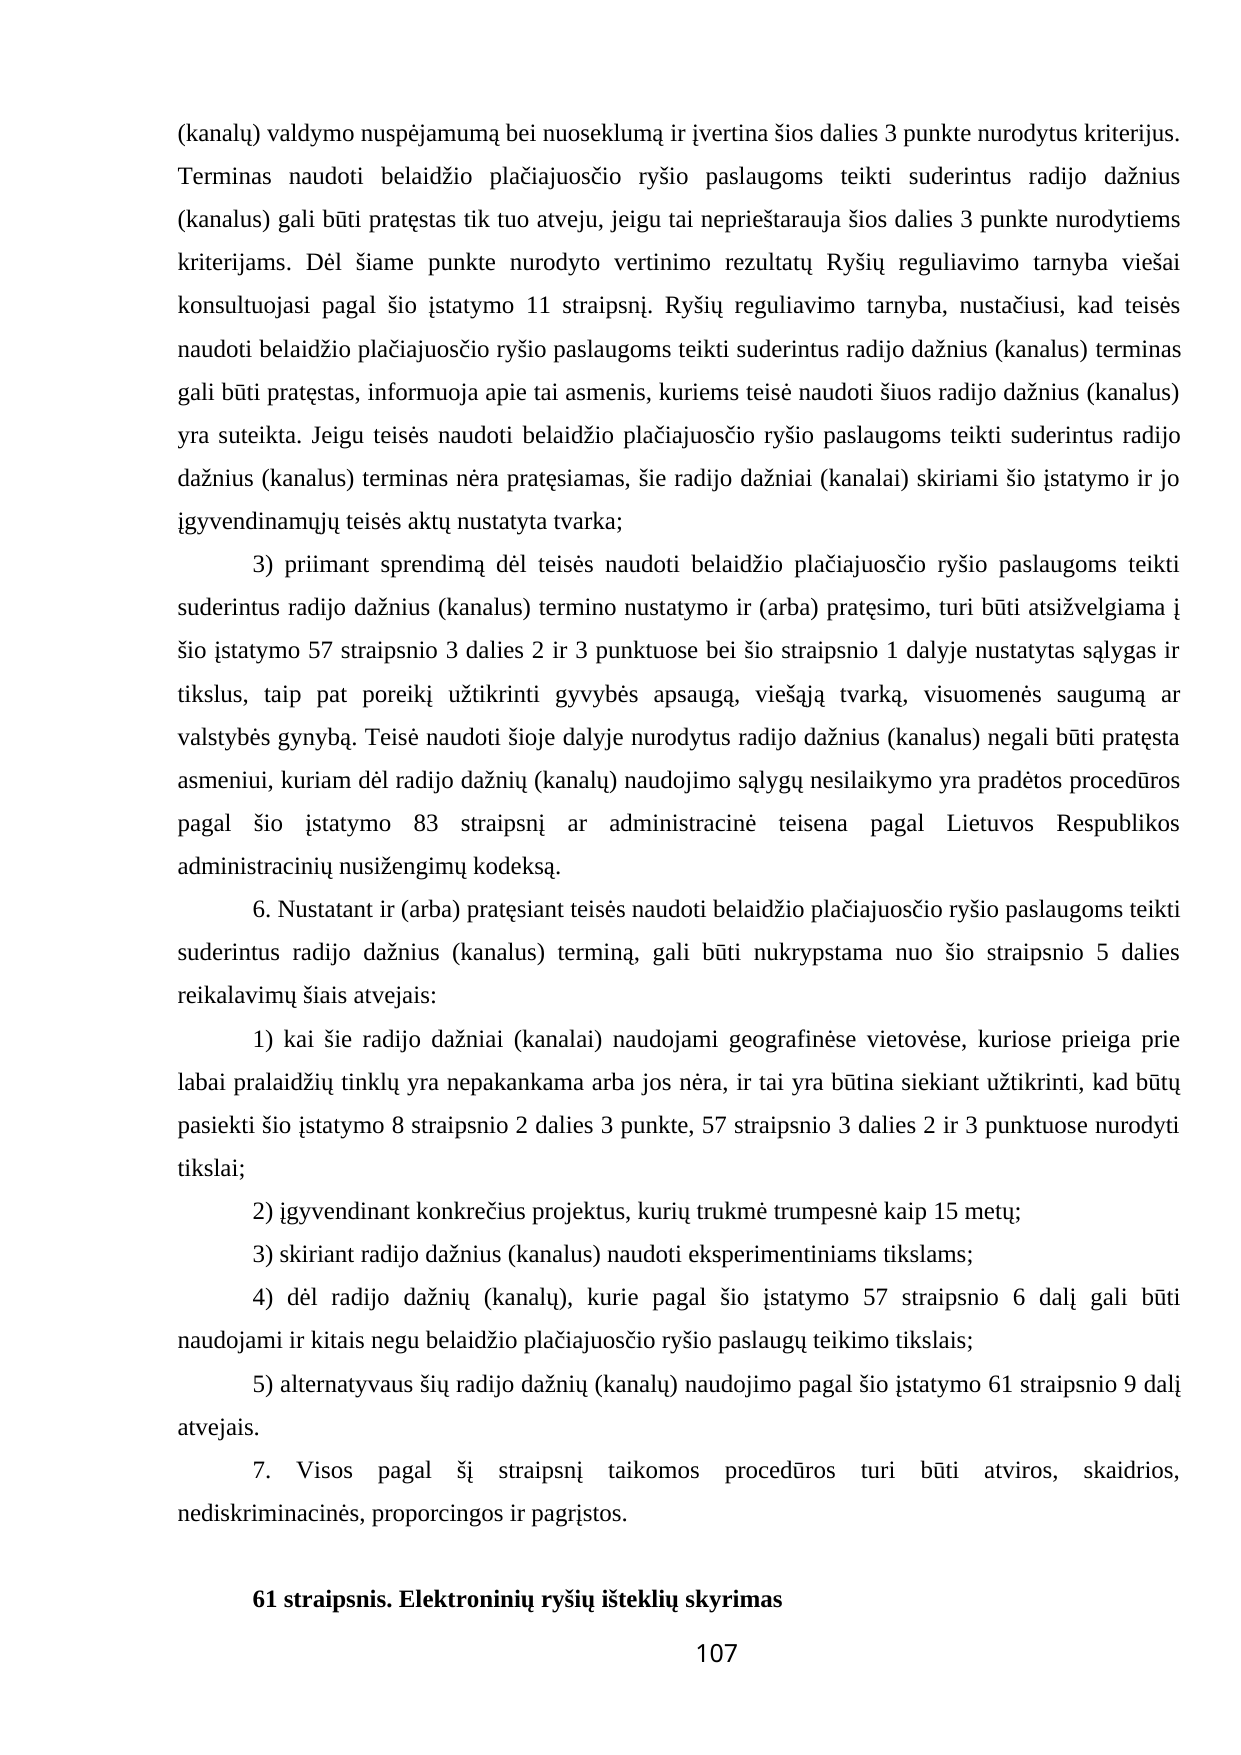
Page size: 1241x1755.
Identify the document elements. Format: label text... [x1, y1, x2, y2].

text 7. Visos pagal šį straipsnį taikomos procedūros turi būti atviros, skaidrios, nediskriminacinės, proporcingos ir pagrįstos. [177, 1455, 1181, 1527]
text (kanalų) valdymo nuspėjamumą bei nuoseklumą ir įvertina šios dalies 3 punkte nurodytus kriterijus. Terminas naudoti belaidžio plačiajuosčio ryšio paslaugoms teikti suderintus radijo dažnius (kanalus) gali būti pratęstas tik tuo atveju, jeigu tai neprieštarauja šios dalies 3 punkte nurodytiems kriterijams. Dėl šiame punkte nurodyto vertinimo rezultatų Ryšių reguliavimo tarnyba viešai konsultuojasi pagal šio įstatymo 11 straipsnį. Ryšių reguliavimo tarnyba, nustačiusi, kad teisės naudoti belaidžio plačiajuosčio ryšio paslaugoms teikti suderintus radijo dažnius (kanalus) terminas gali būti pratęstas, informuoja apie tai asmenis, kuriems teisė naudoti šiuos radijo dažnius (kanalus) yra suteikta. Jeigu teisės naudoti belaidžio plačiajuosčio ryšio paslaugoms teikti suderintus radijo dažnius (kanalus) terminas nėra pratęsiamas, šie radijo dažniai (kanalai) skiriami šio įstatymo ir jo įgyvendinamųjų teisės aktų nustatyta tvarka; [177, 118, 1181, 535]
text 4) dėl radijo dažnių (kanalų), kurie pagal šio įstatymo 57 straipsnio 6 dalį gali būti naudojami ir kitais negu belaidžio plačiajuosčio ryšio paslaugų teikimo tikslais; [177, 1282, 1181, 1354]
text 3) skiriant radijo dažnius (kanalus) naudoti eksperimentiniams tikslams; [177, 1239, 1181, 1268]
text 2) įgyvendinant konkrečius projektus, kurių trukmė trumpesnė kaip 15 metų; [177, 1196, 1181, 1225]
text 3) priimant sprendimą dėl teisės naudoti belaidžio plačiajuosčio ryšio paslaugoms teikti suderintus radijo dažnius (kanalus) termino nustatymo ir (arba) pratęsimo, turi būti atsižvelgiama į šio įstatymo 57 straipsnio 3 dalies 2 ir 3 punktuose bei šio straipsnio 1 dalyje nustatytas sąlygas ir tikslus, taip pat poreikį užtikrinti gyvybės apsaugą, viešąją tvarką, visuomenės saugumą ar valstybės gynybą. Teisė naudoti šioje dalyje nurodytus radijo dažnius (kanalus) negali būti pratęsta asmeniui, kuriam dėl radijo dažnių (kanalų) naudojimo sąlygų nesilaikymo yra pradėtos procedūros pagal šio įstatymo 83 straipsnį ar administracinė teisena pagal Lietuvos Respublikos administracinių nusižengimų kodeksą. [177, 549, 1181, 880]
text 61 straipsnis. Elektroninių ryšių išteklių skyrimas [177, 1584, 1181, 1613]
text 5) alternatyvaus šių radijo dažnių (kanalų) naudojimo pagal šio įstatymo 61 straipsnio 9 dalį atvejais. [177, 1369, 1181, 1441]
text 1) kai šie radijo dažniai (kanalai) naudojami geografinėse vietovėse, kuriose prieiga prie labai pralaidžių tinklų yra nepakankama arba jos nėra, ir tai yra būtina siekiant užtikrinti, kad būtų pasiekti šio įstatymo 8 straipsnio 2 dalies 3 punkte, 57 straipsnio 3 dalies 2 ir 3 punktuose nurodyti tikslai; [177, 1024, 1181, 1182]
text 6. Nustatant ir (arba) pratęsiant teisės naudoti belaidžio plačiajuosčio ryšio paslaugoms teikti suderintus radijo dažnius (kanalus) terminą, gali būti nukrypstama nuo šio straipsnio 5 dalies reikalavimų šiais atvejais: [177, 894, 1181, 1009]
